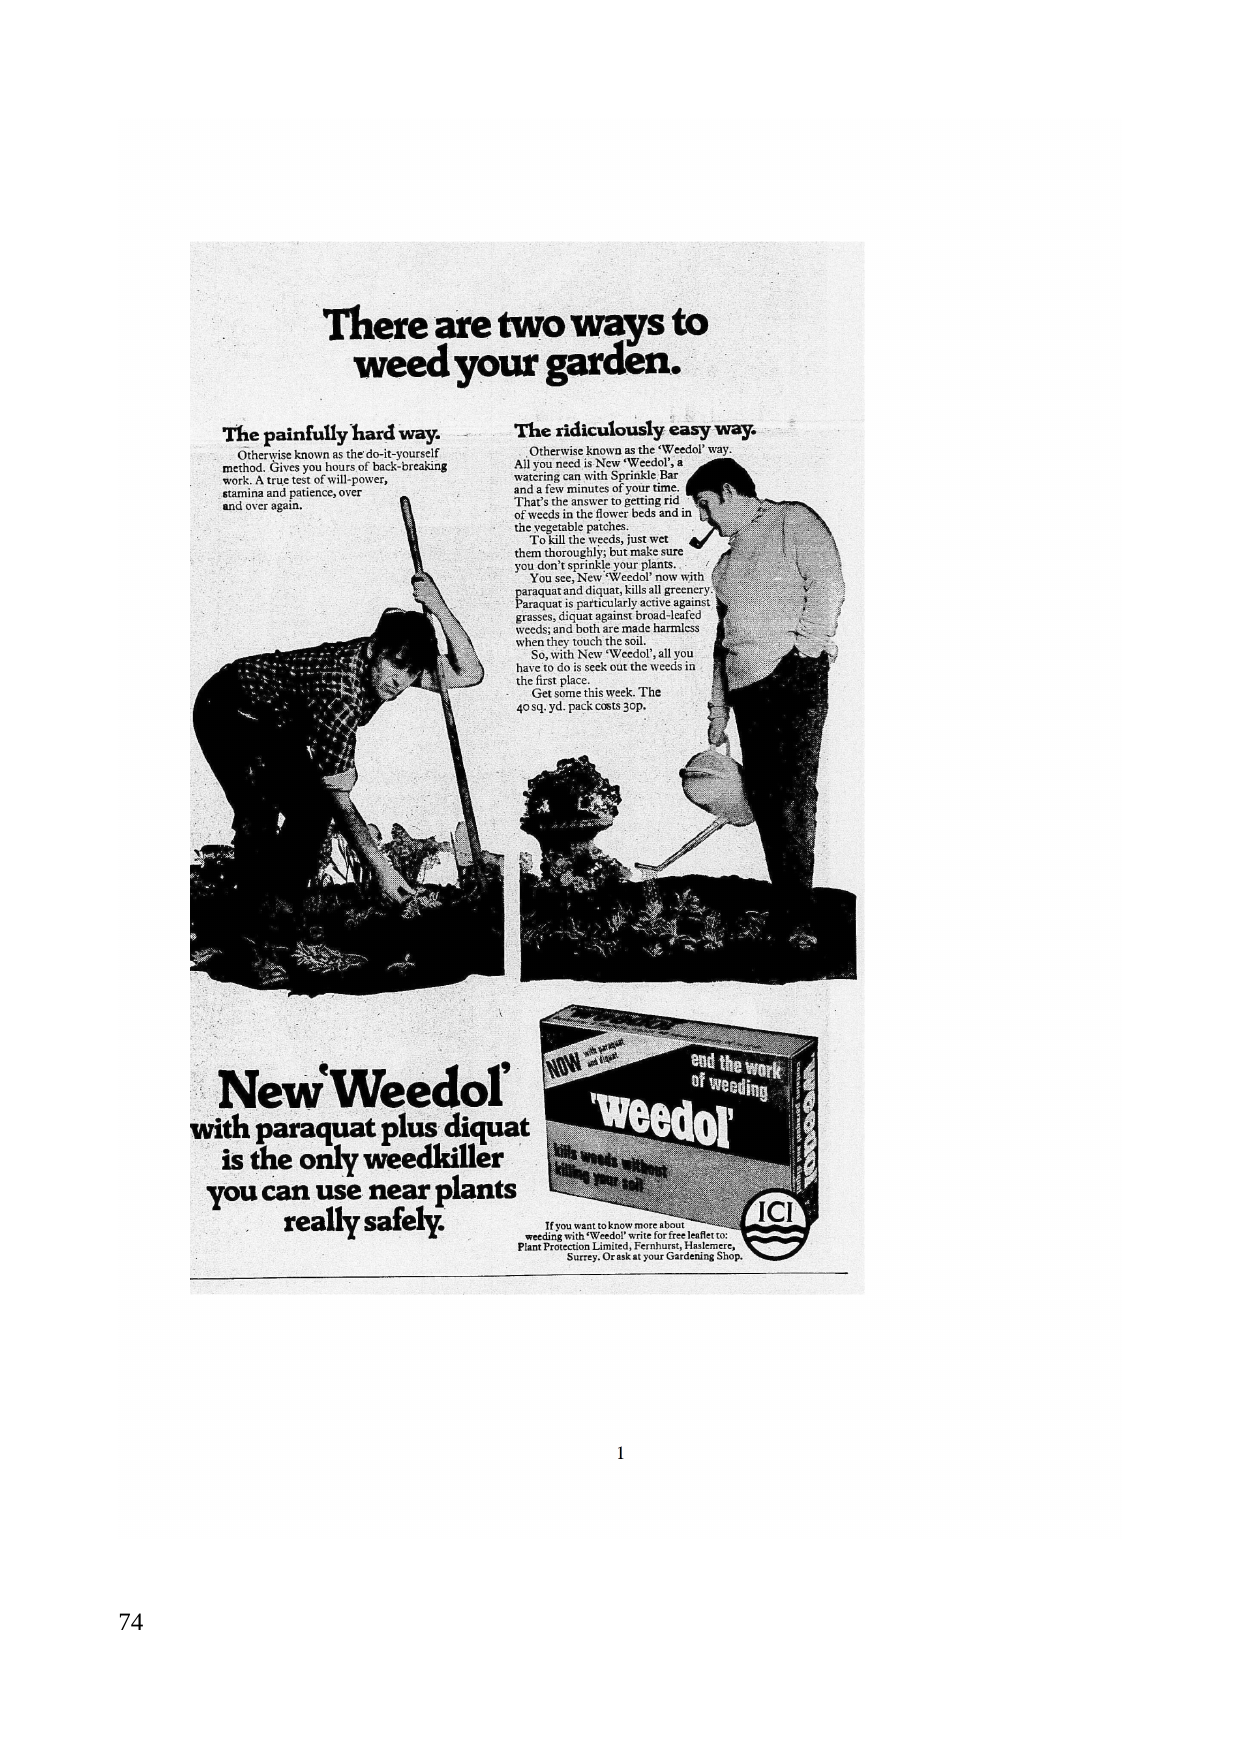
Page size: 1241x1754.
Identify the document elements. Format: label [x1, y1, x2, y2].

picture [118, 118, 1123, 1539]
